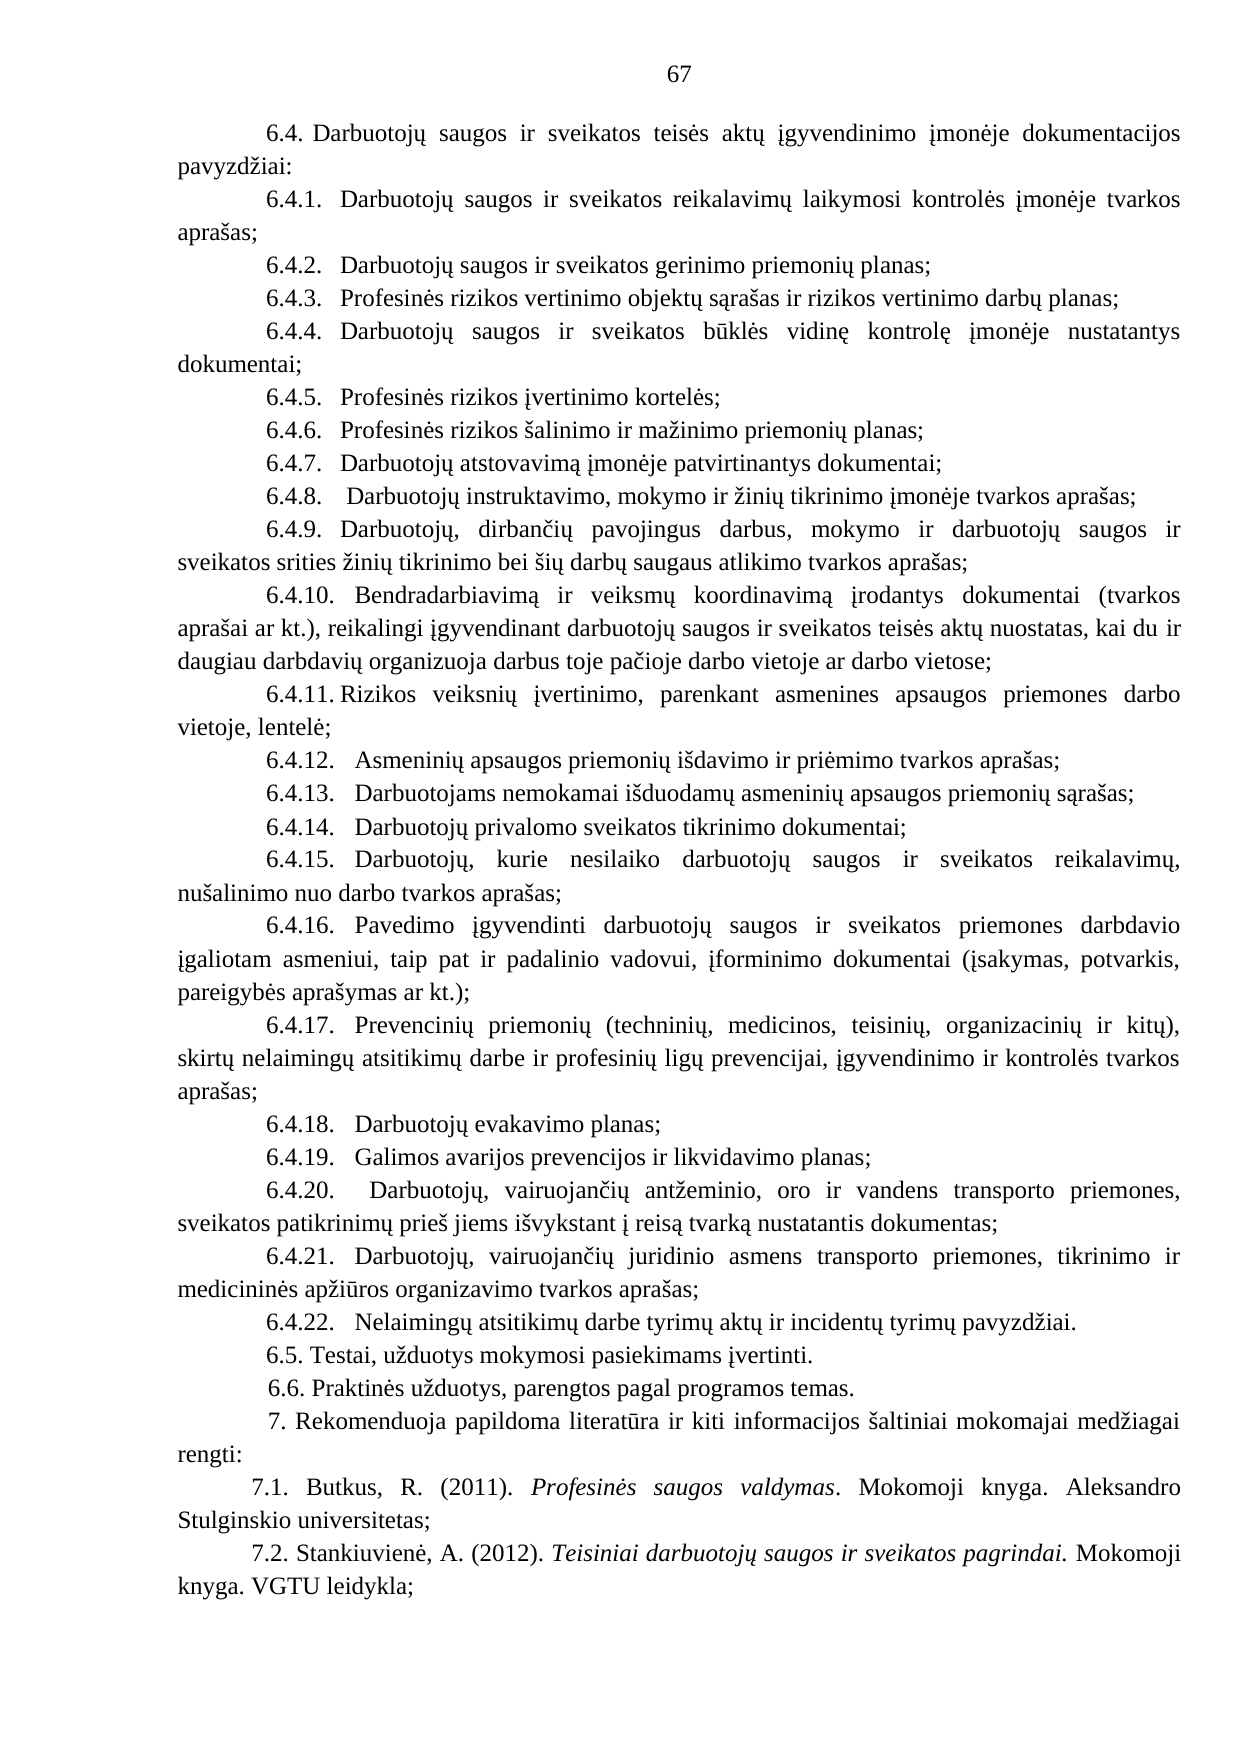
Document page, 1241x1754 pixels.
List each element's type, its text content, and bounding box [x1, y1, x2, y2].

text 6.4.17. Prevencinių priemonių (techninių, medicinos, teisinių, organizacinių ir kitų), skirtų nelaimingų atsitikimų darbe ir profesinių ligų prevencijai, įgyvendinimo ir kontrolės tvarkos aprašas; [177, 1010, 1181, 1104]
text 6.4.4. Darbuotojų saugos ir sveikatos būklės vidinę kontrolę įmonėje nustatantys dokumentai; [177, 316, 1181, 378]
text 6.4.15. Darbuotojų, kurie nesilaiko darbuotojų saugos ir sveikatos reikalavimų, nušalinimo nuo darbo tvarkos aprašas; [177, 844, 1181, 906]
text 6.4.8. Darbuotojų instruktavimo, mokymo ir žinių tikrinimo įmonėje tvarkos aprašas; [177, 481, 1181, 510]
text 7.2. Stankiuvienė, A. (2012). Teisiniai darbuotojų saugos ir sveikatos pagrindai. Mokomoji knyga. VGTU leidykla; [177, 1538, 1181, 1600]
text 7.1. Butkus, R. (2011). Profesinės saugos valdymas. Mokomoji knyga. Aleksandro Stulginskio universitetas; [177, 1472, 1181, 1534]
text 6.4.22. Nelaimingų atsitikimų darbe tyrimų aktų ir incidentų tyrimų pavyzdžiai. [177, 1307, 1181, 1336]
text 6.4.11. Rizikos veiksnių įvertinimo, parenkant asmenines apsaugos priemones darbo vietoje, lentelė; [177, 679, 1181, 741]
text 6.4.6. Profesinės rizikos šalinimo ir mažinimo priemonių planas; [177, 415, 1181, 444]
text 6.4.10. Bendradarbiavimą ir veiksmų koordinavimą įrodantys dokumentai (tvarkos aprašai ar kt.), reikalingi įgyvendinant darbuotojų saugos ir sveikatos teisės aktų nuostatas, kai du ir daugiau darbdavių organizuoja darbus toje pačioje darbo vietoje ar darbo vietose; [177, 580, 1181, 675]
text 6.4.12. Asmeninių apsaugos priemonių išdavimo ir priėmimo tvarkos aprašas; [177, 746, 1181, 774]
text 6.4.13. Darbuotojams nemokamai išduodamų asmeninių apsaugos priemonių sąrašas; [177, 778, 1181, 807]
text 6.4.2. Darbuotojų saugos ir sveikatos gerinimo priemonių planas; [177, 250, 1181, 279]
text 6.6. Praktinės užduotys, parengtos pagal programos temas. [177, 1373, 1181, 1402]
text 6.5. Testai, užduotys mokymosi pasiekimams įvertinti. [266, 1340, 1181, 1369]
text 6.4.5. Profesinės rizikos įvertinimo kortelės; [177, 382, 1181, 411]
text 7. Rekomenduoja papildoma literatūra ir kiti informacijos šaltiniai mokomajai medžiagai rengti: [177, 1406, 1181, 1468]
text 6.4.19. Galimos avarijos prevencijos ir likvidavimo planas; [177, 1142, 1181, 1171]
text 6.4.1. Darbuotojų saugos ir sveikatos reikalavimų laikymosi kontrolės įmonėje tvarkos aprašas; [177, 184, 1181, 246]
text 6.4.18. Darbuotojų evakavimo planas; [177, 1109, 1181, 1137]
text 6.4.21. Darbuotojų, vairuojančių juridinio asmens transporto priemones, tikrinimo ir medicininės apžiūros organizavimo tvarkos aprašas; [177, 1241, 1181, 1303]
text 6.4.3. Profesinės rizikos vertinimo objektų sąrašas ir rizikos vertinimo darbų planas; [177, 283, 1181, 312]
text 6.4.9. Darbuotojų, dirbančių pavojingus darbus, mokymo ir darbuotojų saugos ir sveikatos srities žinių tikrinimo bei šių darbų saugaus atlikimo tvarkos aprašas; [177, 514, 1181, 576]
text 6.4. Darbuotojų saugos ir sveikatos teisės aktų įgyvendinimo įmonėje dokumentacijos pavyzdžiai: [177, 118, 1181, 180]
text 6.4.16. Pavedimo įgyvendinti darbuotojų saugos ir sveikatos priemones darbdavio įgaliotam asmeniui, taip pat ir padalinio vadovui, įforminimo dokumentai (įsakymas, potvarkis, pareigybės aprašymas ar kt.); [177, 911, 1181, 1005]
text 6.4.20. Darbuotojų, vairuojančių antžeminio, oro ir vandens transporto priemones, sveikatos patikrinimų prieš jiems išvykstant į reisą tvarką nustatantis dokumentas; [177, 1175, 1181, 1237]
text 6.4.14. Darbuotojų privalomo sveikatos tikrinimo dokumentai; [177, 812, 1181, 840]
text 6.4.7. Darbuotojų atstovavimą įmonėje patvirtinantys dokumentai; [177, 448, 1181, 477]
